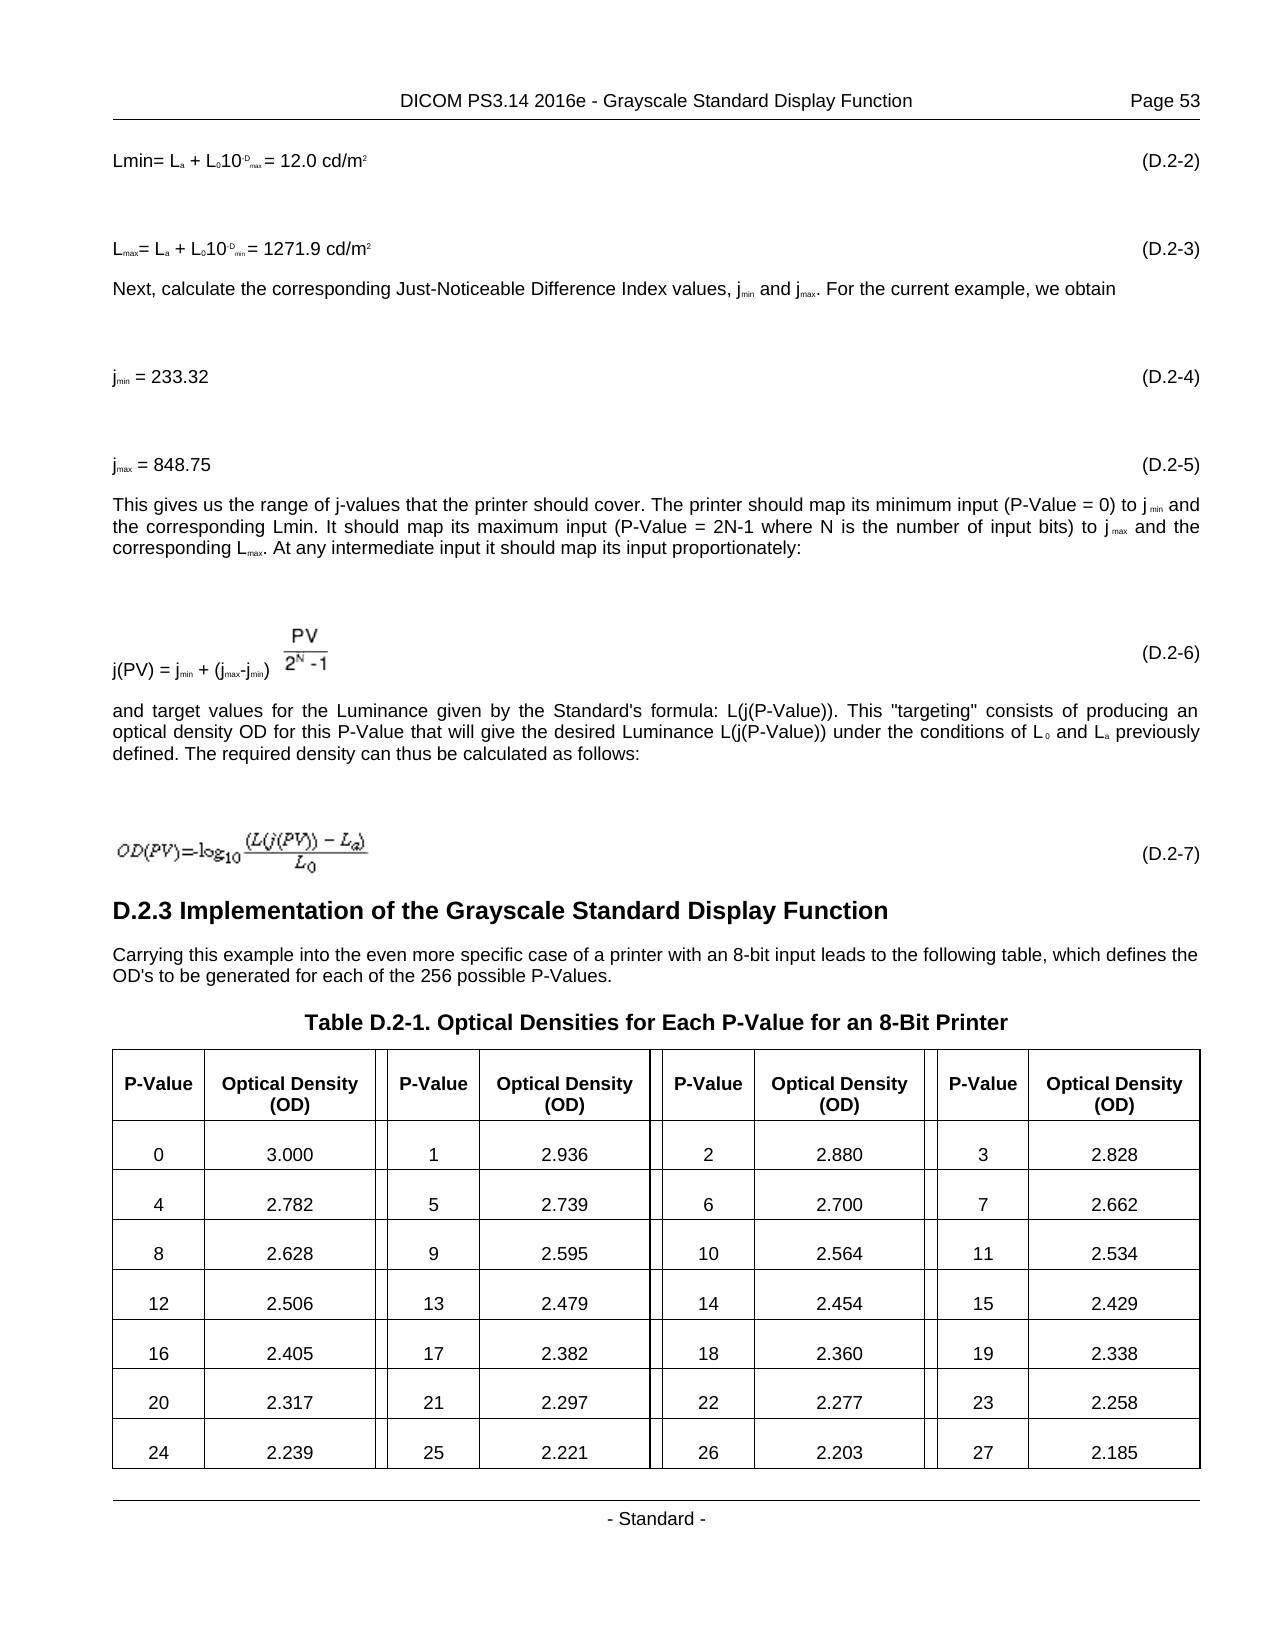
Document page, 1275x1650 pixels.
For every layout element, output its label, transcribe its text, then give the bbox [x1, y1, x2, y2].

table_cell 25 [388, 1419, 479, 1467]
picture [112, 830, 372, 878]
table_header Optical Density (OD) [755, 1050, 924, 1120]
table_cell [651, 1369, 662, 1418]
table_cell 0 [113, 1121, 204, 1169]
table_cell [651, 1320, 662, 1368]
text Table D.2-1. Optical Densities for Each P-Value for an 8-Bit Printer [112, 1009, 1200, 1035]
table_header P-Value [663, 1050, 754, 1120]
table_cell 12 [113, 1270, 204, 1318]
table_cell [376, 1270, 387, 1318]
table_header P-Value [938, 1050, 1028, 1120]
table_cell [651, 1419, 662, 1467]
table_cell 14 [663, 1270, 754, 1318]
table_cell 16 [113, 1320, 204, 1368]
table_header Optical Density (OD) [205, 1050, 375, 1120]
table_cell 17 [388, 1320, 479, 1368]
table_header (D.2-3) [1132, 238, 1200, 259]
table_cell 2.317 [205, 1369, 375, 1418]
table_cell [651, 1121, 662, 1169]
table_cell 2.454 [755, 1270, 924, 1318]
table_cell 23 [938, 1369, 1028, 1418]
table_header (D.2-4) [1132, 366, 1200, 387]
table_cell 2.479 [480, 1270, 649, 1318]
table_cell 2.405 [205, 1320, 375, 1368]
table_header P-Value [388, 1050, 479, 1120]
table_header jmin = 233.32 [113, 366, 1132, 387]
table_cell 3 [938, 1121, 1028, 1169]
table_cell [925, 1320, 937, 1368]
table_cell [376, 1170, 387, 1219]
table_header (D.2-7) [1132, 830, 1200, 877]
table_cell 1 [388, 1121, 479, 1169]
table_cell [651, 1270, 662, 1318]
table_header jmax = 848.75 [113, 454, 1132, 475]
table_cell 21 [388, 1369, 479, 1418]
table_cell [376, 1220, 387, 1269]
table_cell 20 [113, 1369, 204, 1418]
table_cell 2.297 [480, 1369, 649, 1418]
table_cell 5 [388, 1170, 479, 1219]
table_cell 2.185 [1029, 1419, 1199, 1467]
table_cell 18 [663, 1320, 754, 1368]
table_header Optical Density (OD) [480, 1050, 649, 1120]
table_header j(PV) = jmin + (jmax-jmin) [113, 625, 1132, 681]
table_cell 4 [113, 1170, 204, 1219]
table_cell [925, 1220, 937, 1269]
table_cell 2.221 [480, 1419, 649, 1467]
table_cell 2.338 [1029, 1320, 1199, 1368]
table_cell 22 [663, 1369, 754, 1418]
table_cell [925, 1170, 937, 1219]
table_cell [925, 1419, 937, 1467]
table_cell [376, 1369, 387, 1418]
table_cell [376, 1121, 387, 1169]
table_cell 6 [663, 1170, 754, 1219]
table_cell 24 [113, 1419, 204, 1467]
table_cell [925, 1369, 937, 1418]
table_cell 2.277 [755, 1369, 924, 1418]
table_header [372, 830, 1132, 877]
table_header (D.2-5) [1132, 454, 1200, 475]
table_cell [376, 1320, 387, 1368]
table_cell 2.880 [755, 1121, 924, 1169]
table_cell [651, 1170, 662, 1219]
text D.2.3 Implementation of the Grayscale Standard Display Function [112, 896, 1200, 925]
table_cell 2.595 [480, 1220, 649, 1269]
table_cell 2.534 [1029, 1220, 1199, 1269]
table_cell 2.360 [755, 1320, 924, 1368]
table_cell [376, 1419, 387, 1467]
table_cell 3.000 [205, 1121, 375, 1169]
table_cell 2.382 [480, 1320, 649, 1368]
table_cell 10 [663, 1220, 754, 1269]
table_cell [925, 1270, 937, 1318]
table_cell 2.239 [205, 1419, 375, 1467]
table_cell 2.628 [205, 1220, 375, 1269]
table_cell 2.258 [1029, 1369, 1199, 1418]
table_cell 27 [938, 1419, 1028, 1467]
table_cell 2.564 [755, 1220, 924, 1269]
picture [275, 625, 338, 677]
table_cell 2.700 [755, 1170, 924, 1219]
table_header [651, 1050, 662, 1120]
table_cell 2.203 [755, 1419, 924, 1467]
table_cell 13 [388, 1270, 479, 1318]
table_cell 2.828 [1029, 1121, 1199, 1169]
table_cell 2.936 [480, 1121, 649, 1169]
text and target values for the Luminance given by the Standard's formula: L(j(P-Value)). This "targeting" consists of producing an optical density OD for this P-Value that will give the desired Luminance L(j(P-Value)) under the conditions of L0 and La previously defined. The required density can thus be calculated as follows: [112, 699, 1200, 764]
table_header Lmax= La + L010-Dmin = 1271.9 cd/m2 [113, 238, 1132, 259]
table_cell 2.782 [205, 1170, 375, 1219]
table_cell 11 [938, 1220, 1028, 1269]
table_header P-Value [113, 1050, 204, 1120]
table_cell 19 [938, 1320, 1028, 1368]
table_header (D.2-6) [1132, 625, 1200, 681]
table_cell 7 [938, 1170, 1028, 1219]
table_cell 2 [663, 1121, 754, 1169]
table_cell 26 [663, 1419, 754, 1467]
table_header [925, 1050, 937, 1120]
table_cell 2.739 [480, 1170, 649, 1219]
table_cell [925, 1121, 937, 1169]
table_header (D.2-2) [1132, 150, 1200, 172]
table_cell 2.662 [1029, 1170, 1199, 1219]
text Carrying this example into the even more specific case of a printer with an 8-bit input leads to the following table, which defines the OD's to be generated for each of the 256 possible P-Values. [112, 943, 1200, 987]
text This gives us the range of j-values that the printer should cover. The printer should map its minimum input (P-Value = 0) to jmin and the corresponding Lmin. It should map its maximum input (P-Value = 2N-1 where N is the number of input bits) to jmax and the corresponding Lmax. At any intermediate input it should map its input proportionately: [112, 494, 1200, 559]
table_header Lmin= La + L010-Dmax = 12.0 cd/m2 [113, 150, 1132, 172]
table_cell 15 [938, 1270, 1028, 1318]
table_cell 8 [113, 1220, 204, 1269]
table_cell [651, 1220, 662, 1269]
table_cell 2.506 [205, 1270, 375, 1318]
table_cell 2.429 [1029, 1270, 1199, 1318]
table_header [376, 1050, 387, 1120]
table_header Optical Density (OD) [1029, 1050, 1199, 1120]
table_cell 9 [388, 1220, 479, 1269]
text Next, calculate the corresponding Just-Noticeable Difference Index values, jmin and jmax. For the current example, we obtain [112, 278, 1200, 300]
